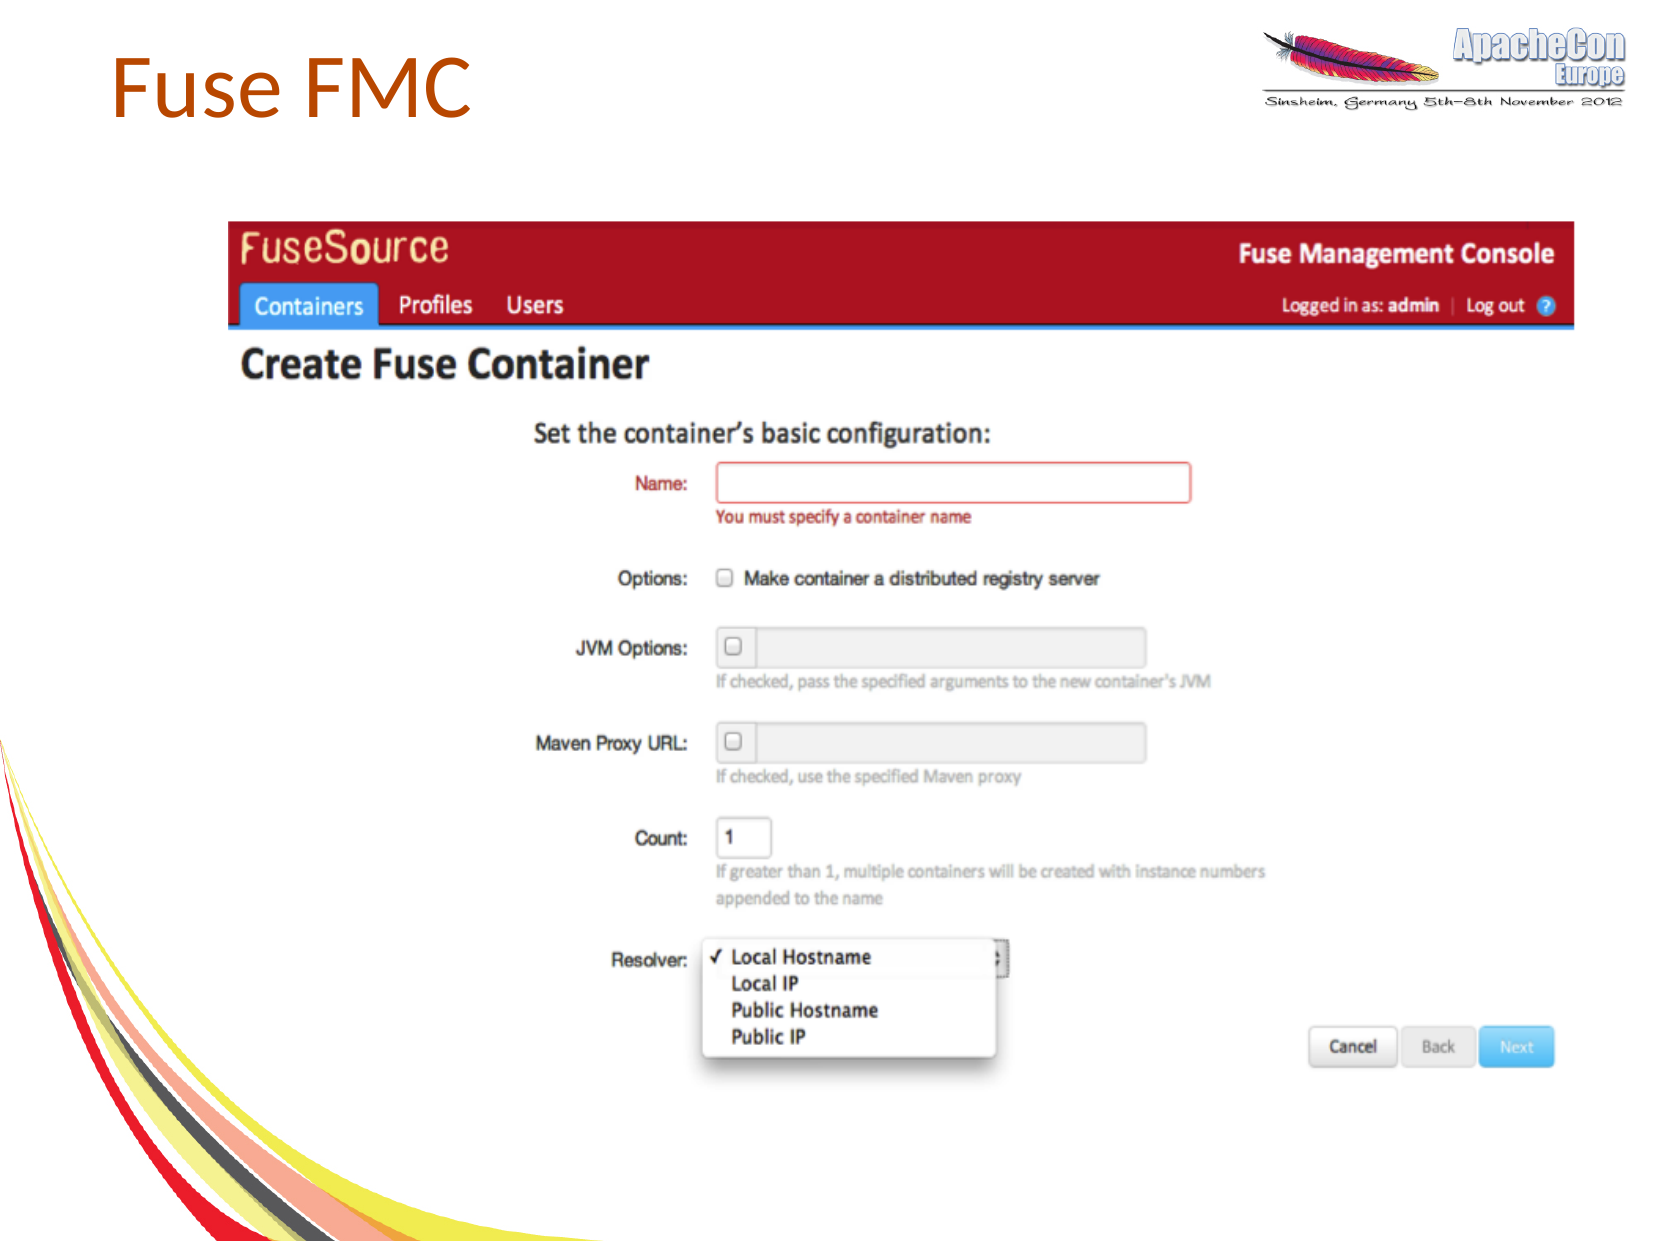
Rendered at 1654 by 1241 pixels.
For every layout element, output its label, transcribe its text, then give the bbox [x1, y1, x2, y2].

picture [0, 0, 1654, 1241]
title Fuse FMC [51, 38, 1411, 151]
